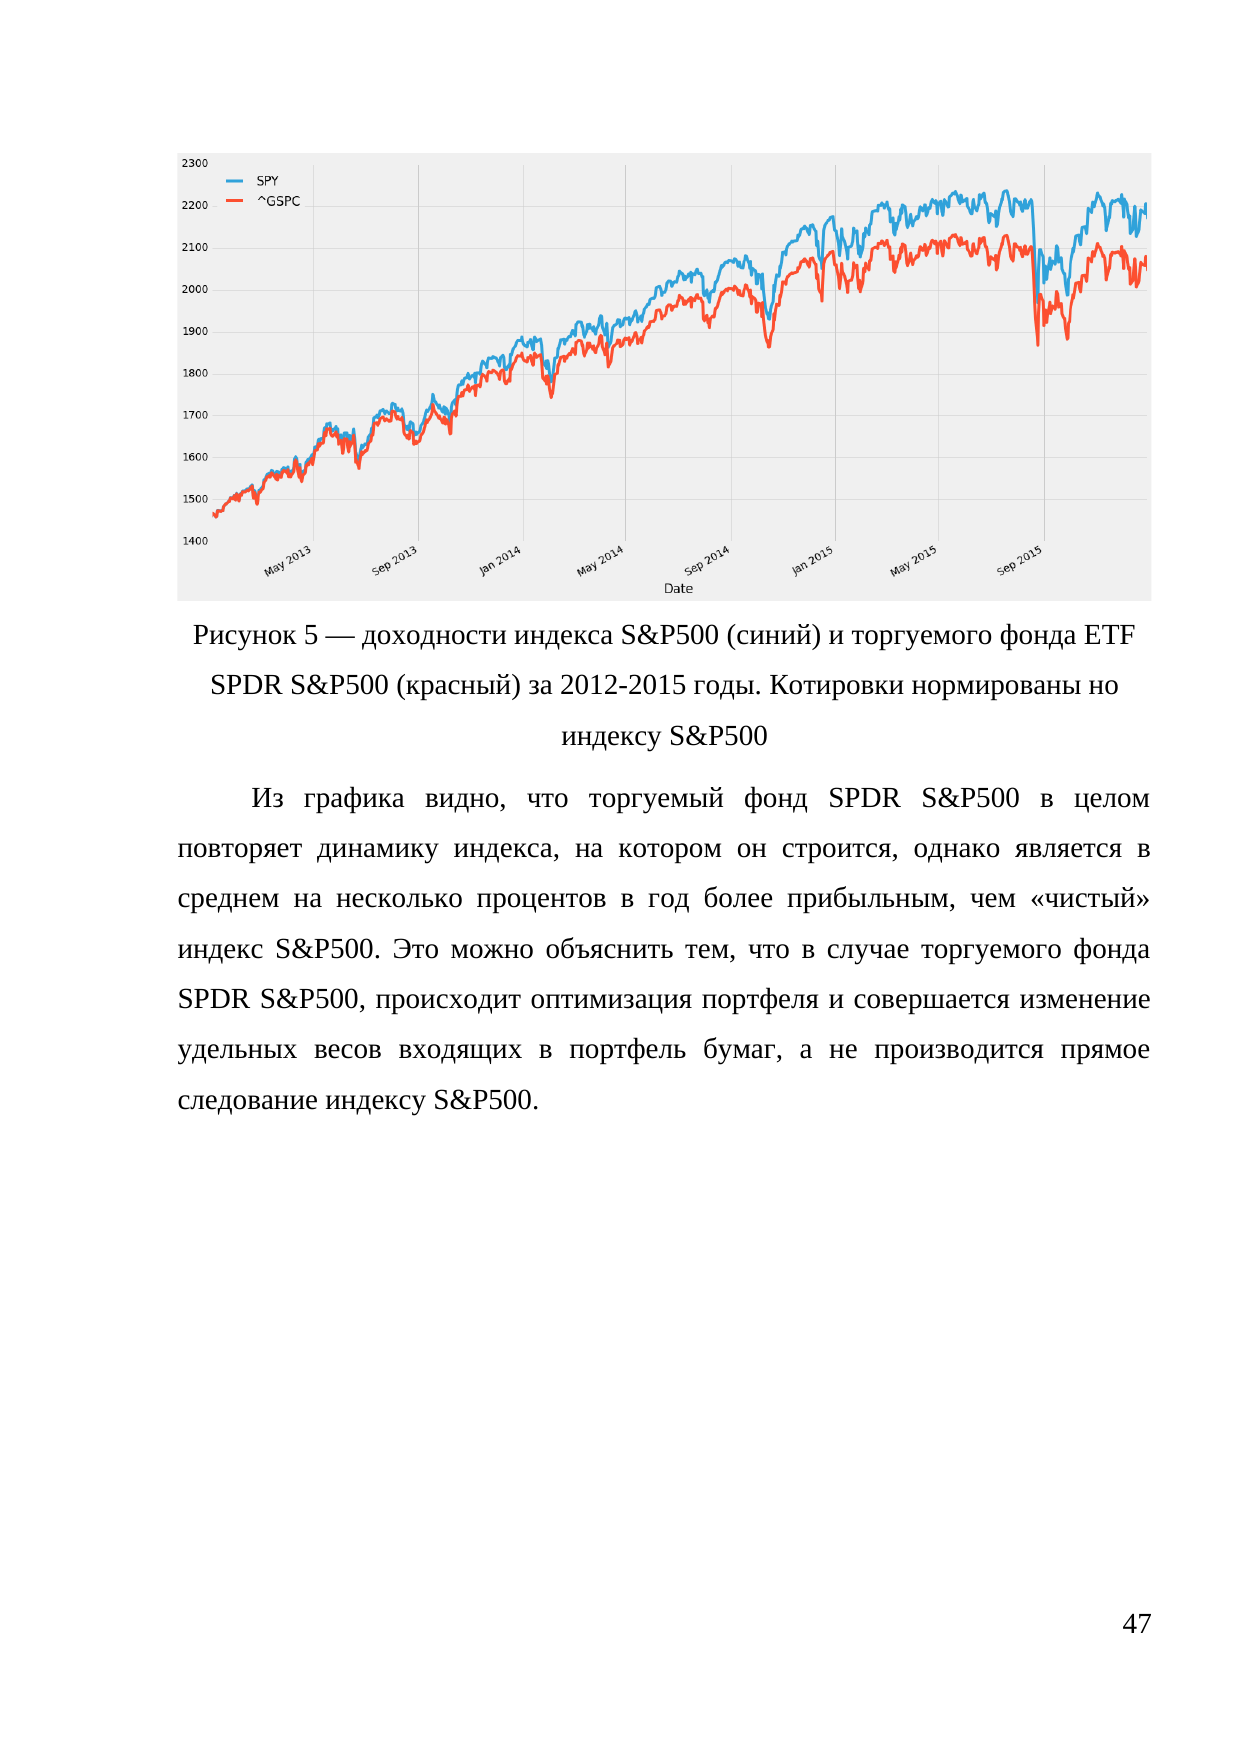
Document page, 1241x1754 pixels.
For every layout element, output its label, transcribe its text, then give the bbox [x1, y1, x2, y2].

text Рисунок 5 — доходности индекса S&P500 (синий) и торгуемого фонда ETF SPDR S&P500 (красный) за 2012-2015 годы. Котировки нормированы но индексу S&P500 [177, 601, 1152, 751]
text Из графика видно, что торгуемый фонд SPDR S&P500 в целом повторяет динамику индекса, на котором он строится, однако является в среднем на несколько процентов в год более прибыльным, чем «чистый» индекс S&P500. Это можно объяснить тем, что в случае торгуемого фонда SPDR S&P500, происходит оптимизация портфеля и совершается изменение удельных весов входящих в портфель бумаг, а не производится прямое следование индексу S&P500. [177, 780, 1152, 1115]
picture [177, 153, 1152, 601]
